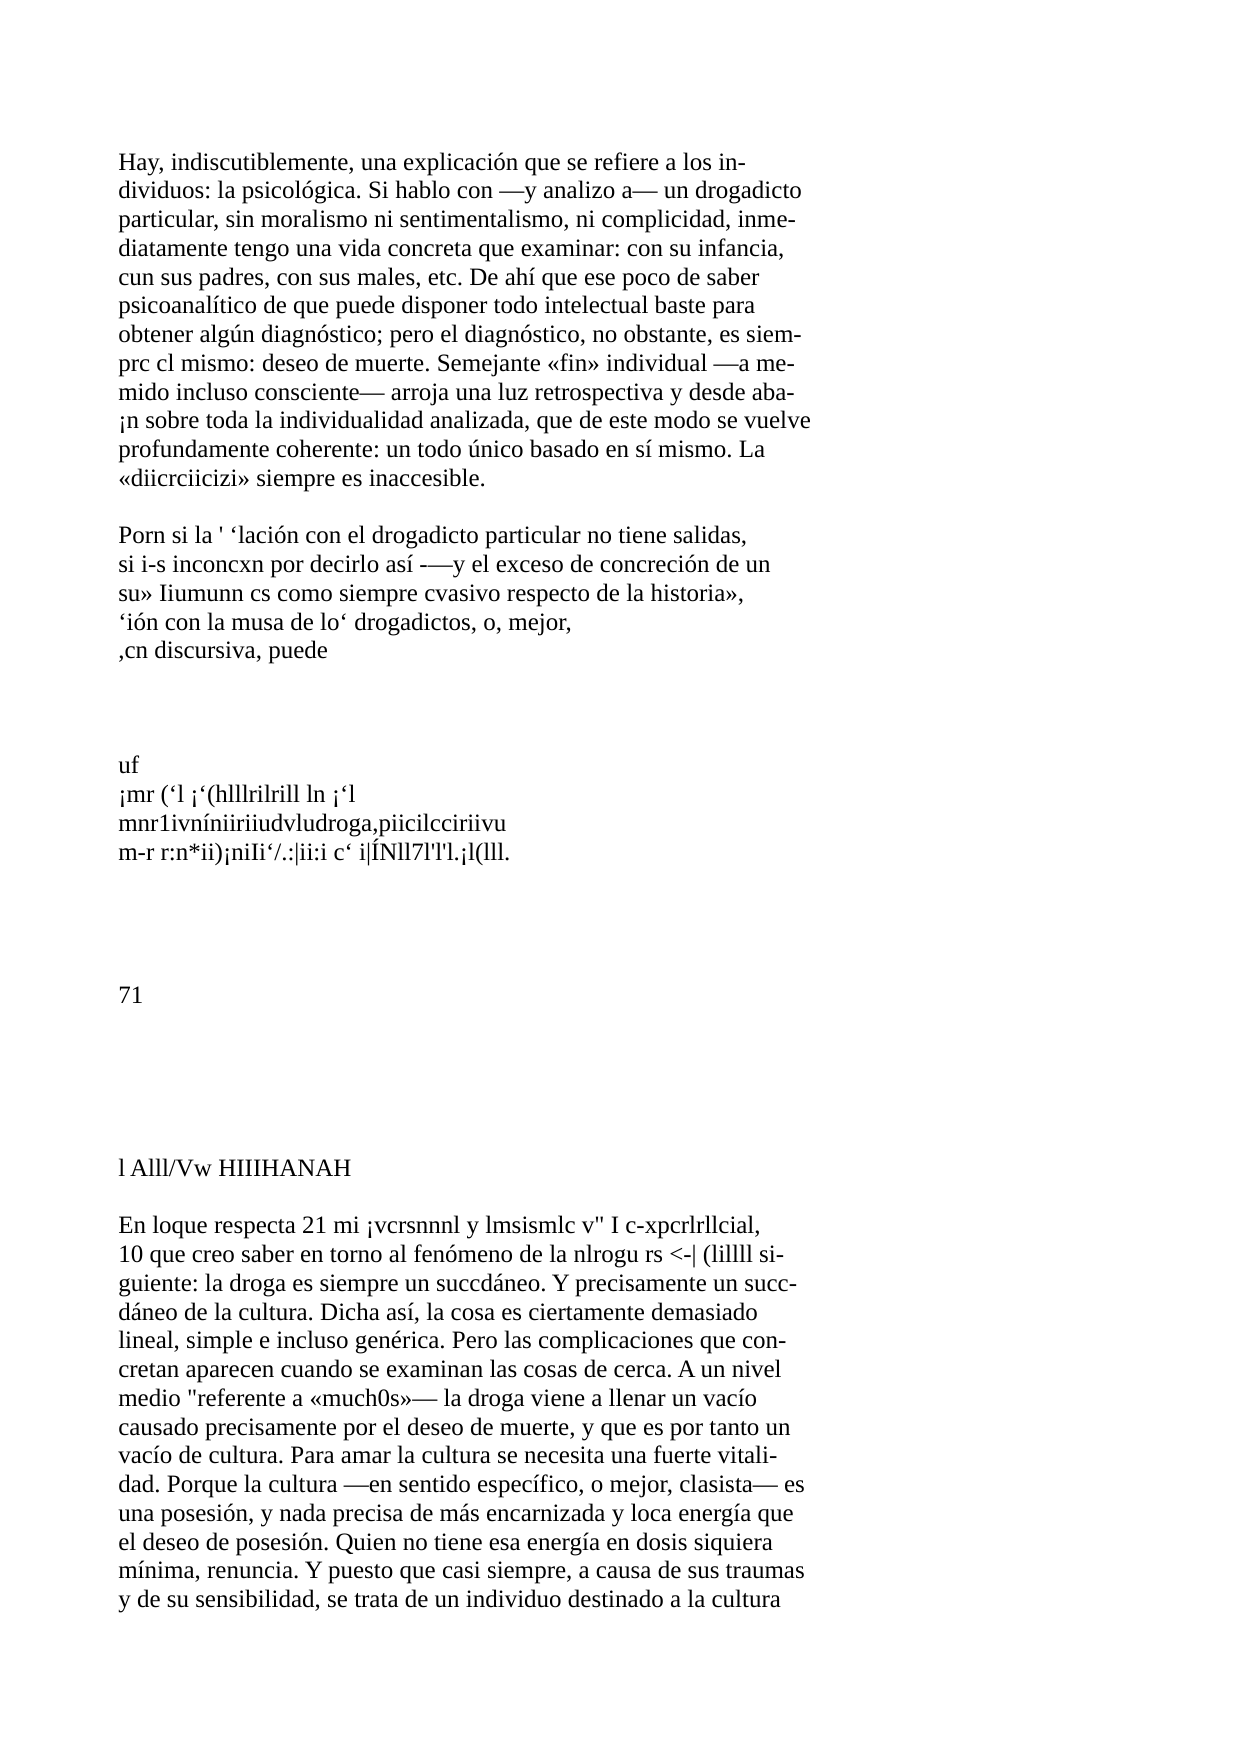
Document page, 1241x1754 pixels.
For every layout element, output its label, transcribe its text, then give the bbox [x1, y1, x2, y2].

text m-r r:n*ii)¡niIi‘/.:|ii:i c‘ i|ÍNll7l'l'l.¡l(lll. [118, 837, 1122, 866]
text En loque respecta 21 mi ¡vcrsnnnl y lmsismlc v" I c-xpcrlrllcial, [118, 1211, 1122, 1239]
text vacío de cultura. Para amar la cultura se necesita una fuerte vitali- [118, 1441, 1122, 1469]
text su» Iiumunn cs como siempre cvasivo respecto de la historia», [118, 578, 1122, 607]
text ,cn discursiva, puede [118, 636, 1122, 664]
text cun sus padres, con sus males, etc. De ahí que ese poco de saber [118, 262, 1122, 291]
text el deseo de posesión. Quien no tiene esa energía en dosis siquiera [118, 1527, 1122, 1556]
text dividuos: la psicológica. Si hablo con —y analizo a— un drogadicto [118, 176, 1122, 204]
text ¡n sobre toda la individualidad analizada, que de este modo se vuelve [118, 406, 1122, 434]
text dad. Porque la cultura —en sentido específico, o mejor, clasista— es [118, 1469, 1122, 1498]
text mnr1ivníniiriiudvludroga,piicilcciriivu [118, 808, 1122, 837]
text ¡mr (‘l ¡‘(hlllrilrill ln ¡‘l [118, 779, 1122, 808]
text l Alll/Vw HIIIHANAH [118, 1153, 1122, 1182]
text profundamente coherente: un todo único basado en sí mismo. La [118, 434, 1122, 463]
text medio "referente a «much0s»— la droga viene a llenar un vacío [118, 1383, 1122, 1412]
text 71 [118, 981, 1122, 1009]
text si i-s inconcxn por decirlo así -—y el exceso de concreción de un [118, 549, 1122, 578]
text lineal, simple e incluso genérica. Pero las complicaciones que con- [118, 1326, 1122, 1354]
text y de su sensibilidad, se trata de un individuo destinado a la cultura [118, 1584, 1122, 1613]
text uf [118, 751, 1122, 779]
text diatamente tengo una vida concreta que examinar: con su infancia, [118, 233, 1122, 262]
text obtener algún diagnóstico; pero el diagnóstico, no obstante, es siem- [118, 319, 1122, 348]
text guiente: la droga es siempre un succdáneo. Y precisamente un succ- [118, 1268, 1122, 1297]
text particular, sin moralismo ni sentimentalismo, ni complicidad, inme- [118, 204, 1122, 233]
text dáneo de la cultura. Dicha así, la cosa es ciertamente demasiado [118, 1297, 1122, 1326]
text una posesión, y nada precisa de más encarnizada y loca energía que [118, 1498, 1122, 1527]
text 10 que creo saber en torno al fenómeno de la nlrogu rs <-| (lillll si- [118, 1239, 1122, 1268]
text Porn si la ' ‘lación con el drogadicto particular no tiene salidas, [118, 521, 1122, 549]
text prc cl mismo: deseo de muerte. Semejante «fin» individual —a me- [118, 348, 1122, 377]
text psicoanalítico de que puede disponer todo intelectual baste para [118, 291, 1122, 319]
text causado precisamente por el deseo de muerte, y que es por tanto un [118, 1412, 1122, 1441]
text ‘ión con la musa de lo‘ drogadictos, o, mejor, [118, 607, 1122, 636]
text cretan aparecen cuando se examinan las cosas de cerca. A un nivel [118, 1354, 1122, 1383]
text «diicrciicizi» siempre es inaccesible. [118, 463, 1122, 492]
text mido incluso consciente— arroja una luz retrospectiva y desde aba- [118, 377, 1122, 406]
text mínima, renuncia. Y puesto que casi siempre, a causa de sus traumas [118, 1556, 1122, 1584]
text Hay, indiscutiblemente, una explicación que se refiere a los in- [118, 147, 1122, 176]
